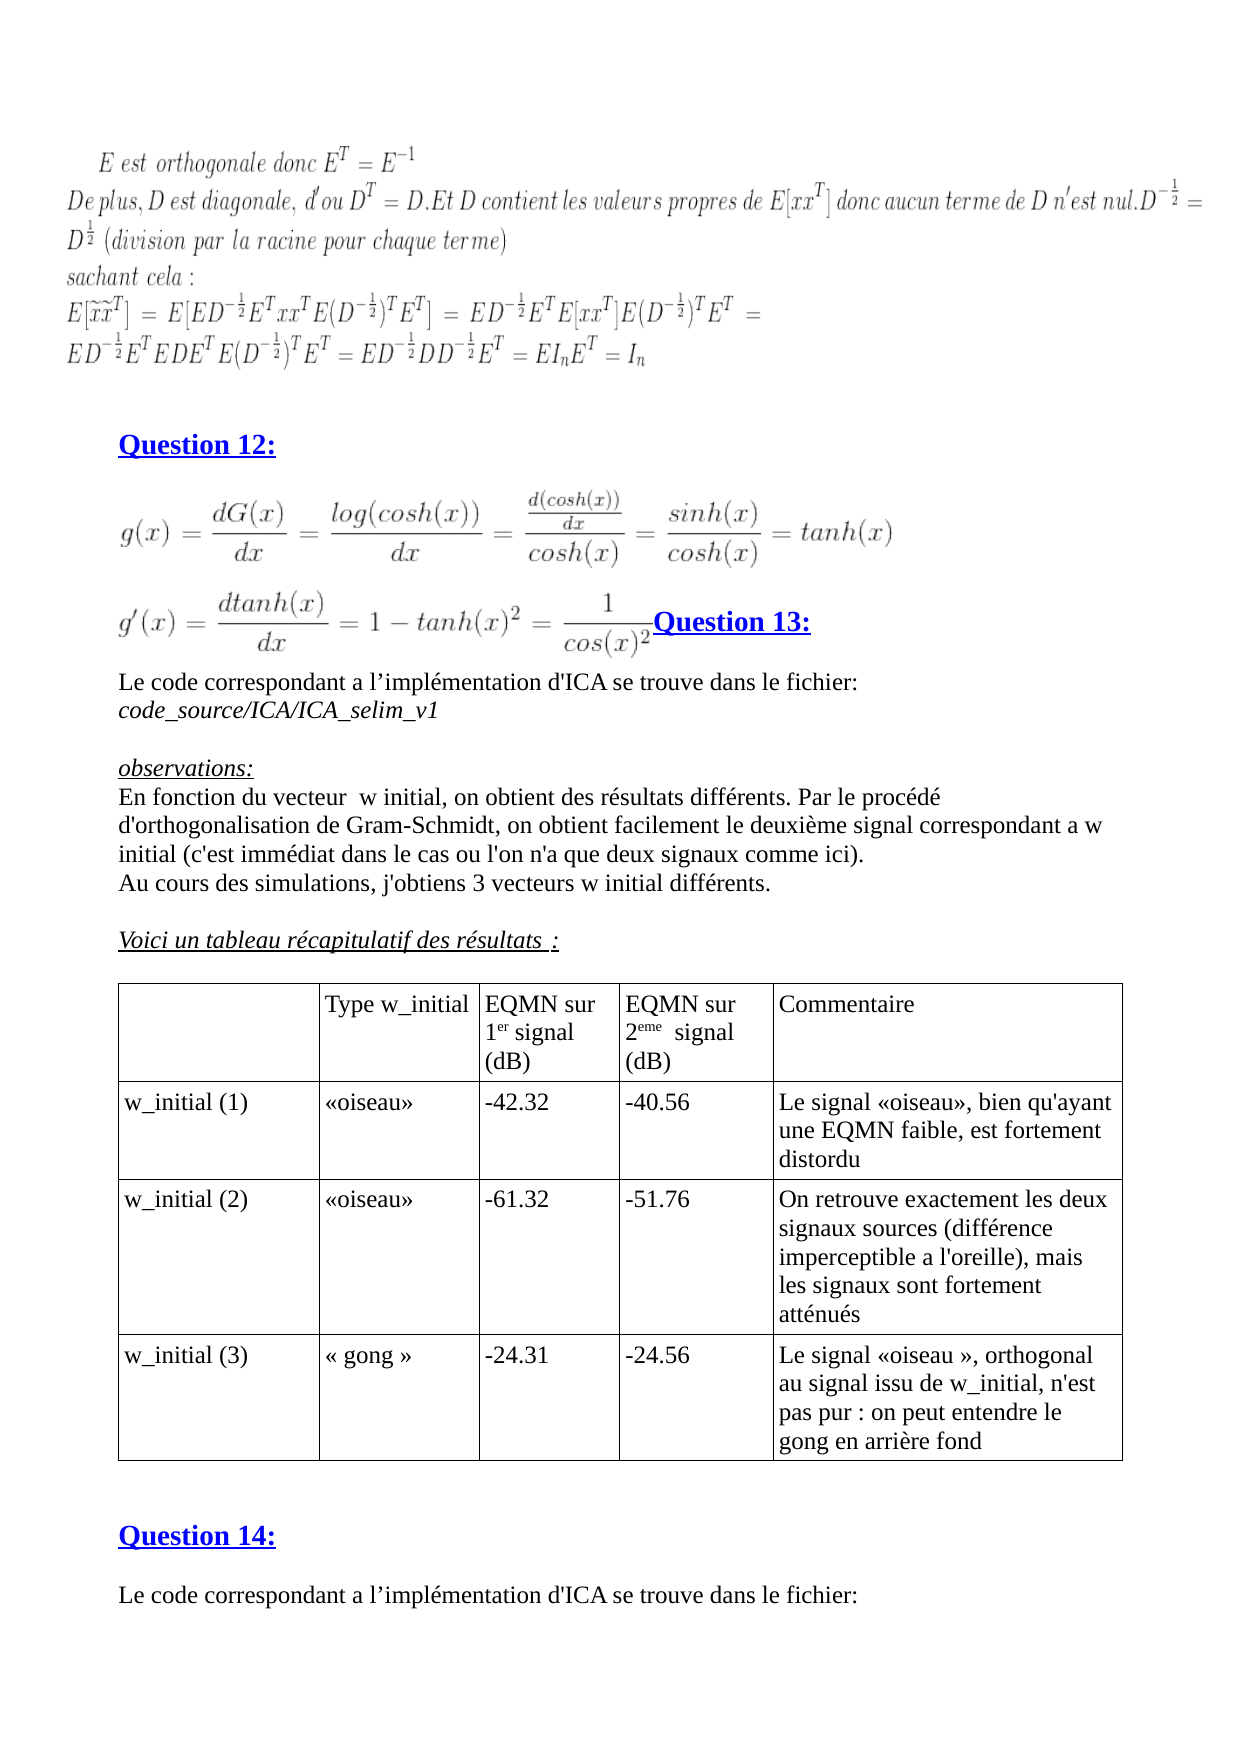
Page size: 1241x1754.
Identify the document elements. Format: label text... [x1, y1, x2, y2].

table_cell w_initial (1) [119, 1082, 319, 1178]
table_cell -40.56 [620, 1082, 773, 1178]
table_cell «oiseau» [320, 1082, 479, 1178]
picture [66, 146, 1202, 370]
text Le code correspondant a l’implémentation d'ICA se trouve dans le fichier: code_source/ICA/ICA_selim_v1 [118, 667, 1122, 724]
text Au cours des simulations, j'obtiens 3 vecteurs w initial différents. [118, 868, 1122, 897]
table_cell -51.76 [620, 1180, 773, 1334]
table_cell w_initial (3) [119, 1335, 319, 1460]
text Question 13: [653, 604, 1122, 638]
table_cell On retrouve exactement les deux signaux sources (différence imperceptible a l'oreille), mais les signaux sont fortement atténués [774, 1180, 1122, 1334]
text Voici un tableau récapitulatif des résultats : [118, 925, 1122, 954]
text observations: [118, 753, 1122, 782]
table_header EQMN sur 1er signal (dB) [480, 984, 619, 1081]
table_cell -42.32 [480, 1082, 619, 1178]
text Le code correspondant a l’implémentation d'ICA se trouve dans le fichier: [118, 1580, 1122, 1609]
table_header Type w_initial [320, 984, 479, 1081]
text Question 12: [118, 427, 1122, 461]
table_header EQMN sur 2eme signal (dB) [620, 984, 773, 1081]
text Question 14: [118, 1518, 1122, 1552]
table_cell w_initial (2) [119, 1180, 319, 1334]
table_header Commentaire [774, 984, 1122, 1081]
table_cell -24.56 [620, 1335, 773, 1460]
table_cell «oiseau» [320, 1180, 479, 1334]
table_cell -61.32 [480, 1180, 619, 1334]
text En fonction du vecteur w initial, on obtient des résultats différents. Par le procédé d'orthogonalisation de Gram-Schmidt, on obtient facilement le deuxième signal correspondant a w initial (c'est immédiat dans le cas ou l'on n'a que deux signaux comme ici). [118, 782, 1122, 868]
picture [120, 489, 893, 568]
table_cell Le signal «oiseau», bien qu'ayant une EQMN faible, est fortement distordu [774, 1082, 1122, 1178]
table_cell -24.31 [480, 1335, 619, 1460]
picture [118, 590, 653, 658]
table_cell « gong » [320, 1335, 479, 1460]
table_header [119, 984, 319, 1081]
table_cell Le signal «oiseau », orthogonal au signal issu de w_initial, n'est pas pur : on peut entendre le gong en arrière fond [774, 1335, 1122, 1460]
